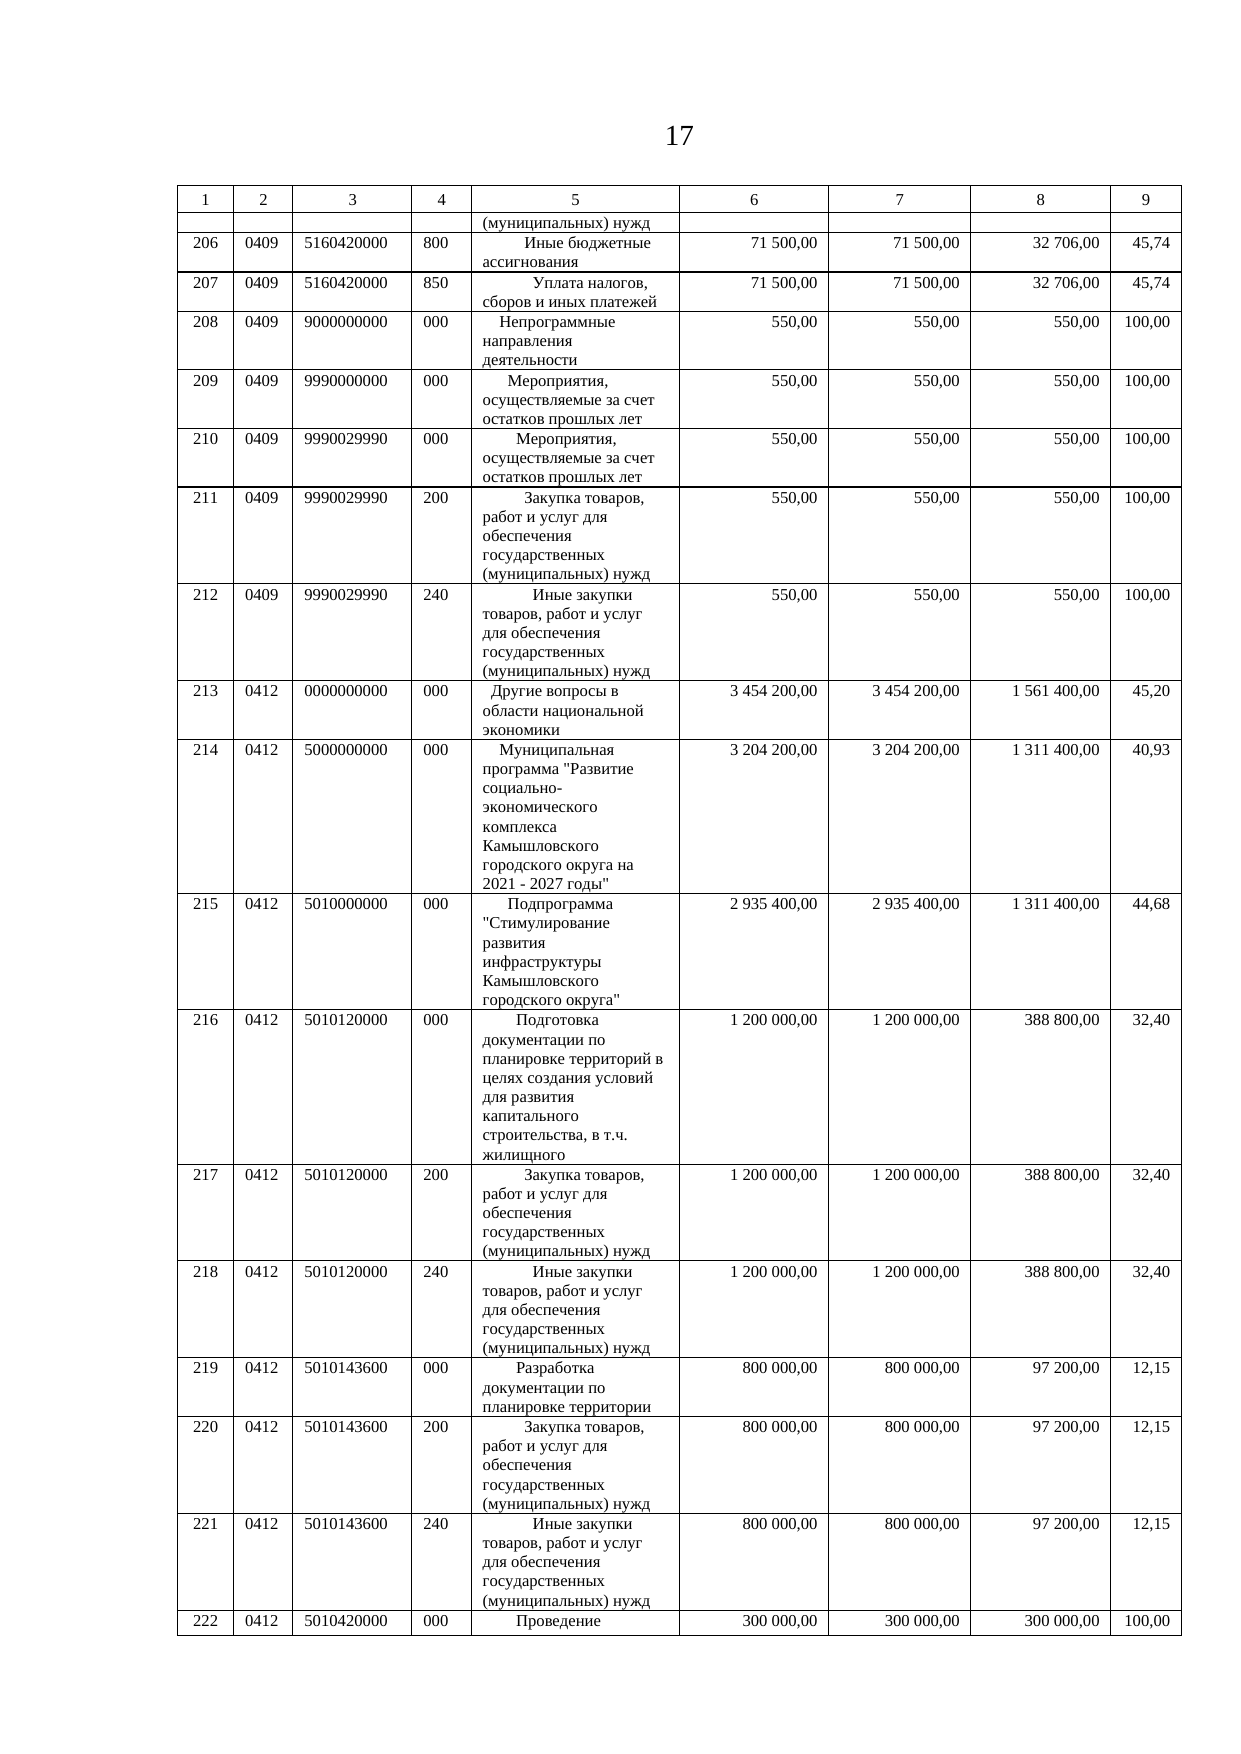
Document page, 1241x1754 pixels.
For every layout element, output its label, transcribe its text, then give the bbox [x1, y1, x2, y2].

table_cell Подпрограмма "Стимулирование развития инфраструктуры Камышловского городского округа" [472, 894, 679, 1009]
table_cell Мероприятия, осуществляемые за счет остатков прошлых лет [472, 429, 679, 486]
table_cell 40,93 [1111, 740, 1181, 893]
table_cell 850 [412, 273, 471, 311]
table_cell 1 200 000,00 [829, 1261, 970, 1357]
table_cell 300 000,00 [680, 1611, 828, 1635]
table_cell 0412 [234, 681, 292, 739]
table_cell 71 500,00 [680, 273, 828, 311]
table_cell 3 454 200,00 [680, 681, 828, 739]
table_cell 0409 [234, 273, 292, 311]
table_cell 9990029990 [293, 429, 411, 486]
table_header 3 [293, 186, 411, 212]
table_cell 32,40 [1111, 1261, 1181, 1357]
table_cell 5010143600 [293, 1358, 411, 1416]
table_cell Иные бюджетные ассигнования [472, 233, 679, 271]
table_cell Другие вопросы в области национальной экономики [472, 681, 679, 739]
table_cell 5160420000 [293, 273, 411, 311]
table_cell 222 [178, 1611, 233, 1635]
table_cell 0409 [234, 312, 292, 369]
table_cell 97 200,00 [971, 1417, 1110, 1513]
table_cell Муниципальная программа "Развитие социально-экономического комплекса Камышловского городского округа на 2021 - 2027 годы" [472, 740, 679, 893]
table_cell 5010120000 [293, 1261, 411, 1357]
table_header 2 [234, 186, 292, 212]
table_cell Иные закупки товаров, работ и услуг для обеспечения государственных (муниципальных) нужд [472, 1261, 679, 1357]
table_cell 800 000,00 [680, 1514, 828, 1609]
table_cell Мероприятия, осуществляемые за счет остатков прошлых лет [472, 370, 679, 428]
table_cell 550,00 [680, 312, 828, 369]
table_cell 0409 [234, 370, 292, 428]
table_header 9 [1111, 186, 1181, 212]
table_cell 1 311 400,00 [971, 740, 1110, 893]
table_cell 215 [178, 894, 233, 1009]
table_cell 3 204 200,00 [680, 740, 828, 893]
table_cell 0412 [234, 1417, 292, 1513]
table_cell 550,00 [829, 370, 970, 428]
table_cell 1 200 000,00 [829, 1010, 970, 1163]
table_cell 71 500,00 [680, 233, 828, 271]
table_cell 12,15 [1111, 1417, 1181, 1513]
table_cell 300 000,00 [829, 1611, 970, 1635]
table_cell 3 454 200,00 [829, 681, 970, 739]
table_cell 5010120000 [293, 1010, 411, 1163]
table_cell 1 200 000,00 [829, 1165, 970, 1260]
table_cell 212 [178, 584, 233, 680]
table_cell 44,68 [1111, 894, 1181, 1009]
table_cell 0409 [234, 488, 292, 583]
table_cell 0412 [234, 1165, 292, 1260]
table_cell 97 200,00 [971, 1514, 1110, 1609]
table_cell 5010420000 [293, 1611, 411, 1635]
table_cell 100,00 [1111, 429, 1181, 486]
table_cell 12,15 [1111, 1358, 1181, 1416]
table_cell 550,00 [829, 584, 970, 680]
table_cell 388 800,00 [971, 1165, 1110, 1260]
table_cell 000 [412, 1358, 471, 1416]
table_cell Разработка документации по планировке территории [472, 1358, 679, 1416]
table_cell Закупка товаров, работ и услуг для обеспечения государственных (муниципальных) нужд [472, 1417, 679, 1513]
table_cell 45,74 [1111, 273, 1181, 311]
table_cell 388 800,00 [971, 1010, 1110, 1163]
table_cell 800 000,00 [829, 1358, 970, 1416]
table_cell [178, 213, 233, 232]
table_cell 32 706,00 [971, 233, 1110, 271]
table_cell 550,00 [680, 429, 828, 486]
table_cell 0412 [234, 1358, 292, 1416]
table_cell Подготовка документации по планировке территорий в целях создания условий для развития капитального строительства, в т.ч. жилищного [472, 1010, 679, 1163]
table_cell 800 000,00 [680, 1358, 828, 1416]
table_cell 5010120000 [293, 1165, 411, 1260]
table_cell 300 000,00 [971, 1611, 1110, 1635]
table_cell 32,40 [1111, 1010, 1181, 1163]
table_cell 0412 [234, 1010, 292, 1163]
table_cell 217 [178, 1165, 233, 1260]
table_cell (муниципальных) нужд [472, 213, 679, 232]
table_cell 9000000000 [293, 312, 411, 369]
table_cell [971, 213, 1110, 232]
table_cell 800 [412, 233, 471, 271]
table_cell 219 [178, 1358, 233, 1416]
table_cell 213 [178, 681, 233, 739]
table_cell 550,00 [971, 370, 1110, 428]
table_cell 218 [178, 1261, 233, 1357]
table_cell 3 204 200,00 [829, 740, 970, 893]
table_cell 000 [412, 429, 471, 486]
table_cell 32 706,00 [971, 273, 1110, 311]
table_cell 210 [178, 429, 233, 486]
table_cell 200 [412, 1165, 471, 1260]
table_cell 0409 [234, 429, 292, 486]
table_cell 100,00 [1111, 584, 1181, 680]
table_cell 1 311 400,00 [971, 894, 1110, 1009]
table_cell [680, 213, 828, 232]
table_cell 5160420000 [293, 233, 411, 271]
table_cell 211 [178, 488, 233, 583]
table_cell 9990029990 [293, 584, 411, 680]
table_cell Закупка товаров, работ и услуг для обеспечения государственных (муниципальных) нужд [472, 1165, 679, 1260]
table_cell 550,00 [829, 429, 970, 486]
table_cell 214 [178, 740, 233, 893]
table_cell 240 [412, 584, 471, 680]
table_header 8 [971, 186, 1110, 212]
table_cell 71 500,00 [829, 233, 970, 271]
table_header 4 [412, 186, 471, 212]
table_cell 0412 [234, 1514, 292, 1609]
table_cell 0409 [234, 584, 292, 680]
table_cell 550,00 [971, 429, 1110, 486]
table_cell Проведение [472, 1611, 679, 1635]
table_cell 550,00 [971, 584, 1110, 680]
table_cell 550,00 [680, 584, 828, 680]
table_cell [1111, 213, 1181, 232]
table_cell 200 [412, 1417, 471, 1513]
table_cell 000 [412, 1010, 471, 1163]
table_cell 240 [412, 1261, 471, 1357]
table_cell 0412 [234, 894, 292, 1009]
table_cell 0412 [234, 740, 292, 893]
table_cell 100,00 [1111, 370, 1181, 428]
table_cell 550,00 [829, 312, 970, 369]
table_cell 388 800,00 [971, 1261, 1110, 1357]
table_cell 9990000000 [293, 370, 411, 428]
table_cell 100,00 [1111, 312, 1181, 369]
table_cell 5010143600 [293, 1417, 411, 1513]
table_cell 220 [178, 1417, 233, 1513]
table_cell 5000000000 [293, 740, 411, 893]
table_cell 208 [178, 312, 233, 369]
table_cell 206 [178, 233, 233, 271]
table_header 1 [178, 186, 233, 212]
table_cell 1 200 000,00 [680, 1165, 828, 1260]
table_cell 000 [412, 370, 471, 428]
table_cell 45,20 [1111, 681, 1181, 739]
table_cell [293, 213, 411, 232]
table_cell 0412 [234, 1261, 292, 1357]
table_cell 71 500,00 [829, 273, 970, 311]
table_cell 5010143600 [293, 1514, 411, 1609]
table_cell 5010000000 [293, 894, 411, 1009]
table_cell 800 000,00 [829, 1417, 970, 1513]
table_cell 550,00 [971, 488, 1110, 583]
table_cell 800 000,00 [829, 1514, 970, 1609]
table_cell 200 [412, 488, 471, 583]
table_cell 550,00 [829, 488, 970, 583]
table_cell 1 561 400,00 [971, 681, 1110, 739]
table_cell 000 [412, 894, 471, 1009]
table_cell 32,40 [1111, 1165, 1181, 1260]
table_cell 000 [412, 1611, 471, 1635]
table_cell 12,15 [1111, 1514, 1181, 1609]
table_cell 0409 [234, 233, 292, 271]
table_header 6 [680, 186, 828, 212]
table_cell 97 200,00 [971, 1358, 1110, 1416]
table_cell 550,00 [680, 370, 828, 428]
table_cell 0000000000 [293, 681, 411, 739]
table_cell Иные закупки товаров, работ и услуг для обеспечения государственных (муниципальных) нужд [472, 584, 679, 680]
table_cell 000 [412, 740, 471, 893]
table_cell 2 935 400,00 [680, 894, 828, 1009]
table_cell 550,00 [680, 488, 828, 583]
table_cell Непрограммные направления деятельности [472, 312, 679, 369]
table_header 5 [472, 186, 679, 212]
table_cell Закупка товаров, работ и услуг для обеспечения государственных (муниципальных) нужд [472, 488, 679, 583]
table_cell [829, 213, 970, 232]
table_cell 000 [412, 312, 471, 369]
table_cell 207 [178, 273, 233, 311]
table_cell 000 [412, 681, 471, 739]
table_cell 240 [412, 1514, 471, 1609]
table_cell 800 000,00 [680, 1417, 828, 1513]
table_cell 221 [178, 1514, 233, 1609]
table_cell 1 200 000,00 [680, 1010, 828, 1163]
table_cell 45,74 [1111, 233, 1181, 271]
table_cell 216 [178, 1010, 233, 1163]
table_cell 1 200 000,00 [680, 1261, 828, 1357]
table_cell 100,00 [1111, 1611, 1181, 1635]
table_cell Уплата налогов, сборов и иных платежей [472, 273, 679, 311]
table_cell 209 [178, 370, 233, 428]
table_cell 550,00 [971, 312, 1110, 369]
table_cell 0412 [234, 1611, 292, 1635]
table_cell 9990029990 [293, 488, 411, 583]
table_cell 2 935 400,00 [829, 894, 970, 1009]
table_cell [412, 213, 471, 232]
table_cell 100,00 [1111, 488, 1181, 583]
table_header 7 [829, 186, 970, 212]
table_cell Иные закупки товаров, работ и услуг для обеспечения государственных (муниципальных) нужд [472, 1514, 679, 1609]
table_cell [234, 213, 292, 232]
